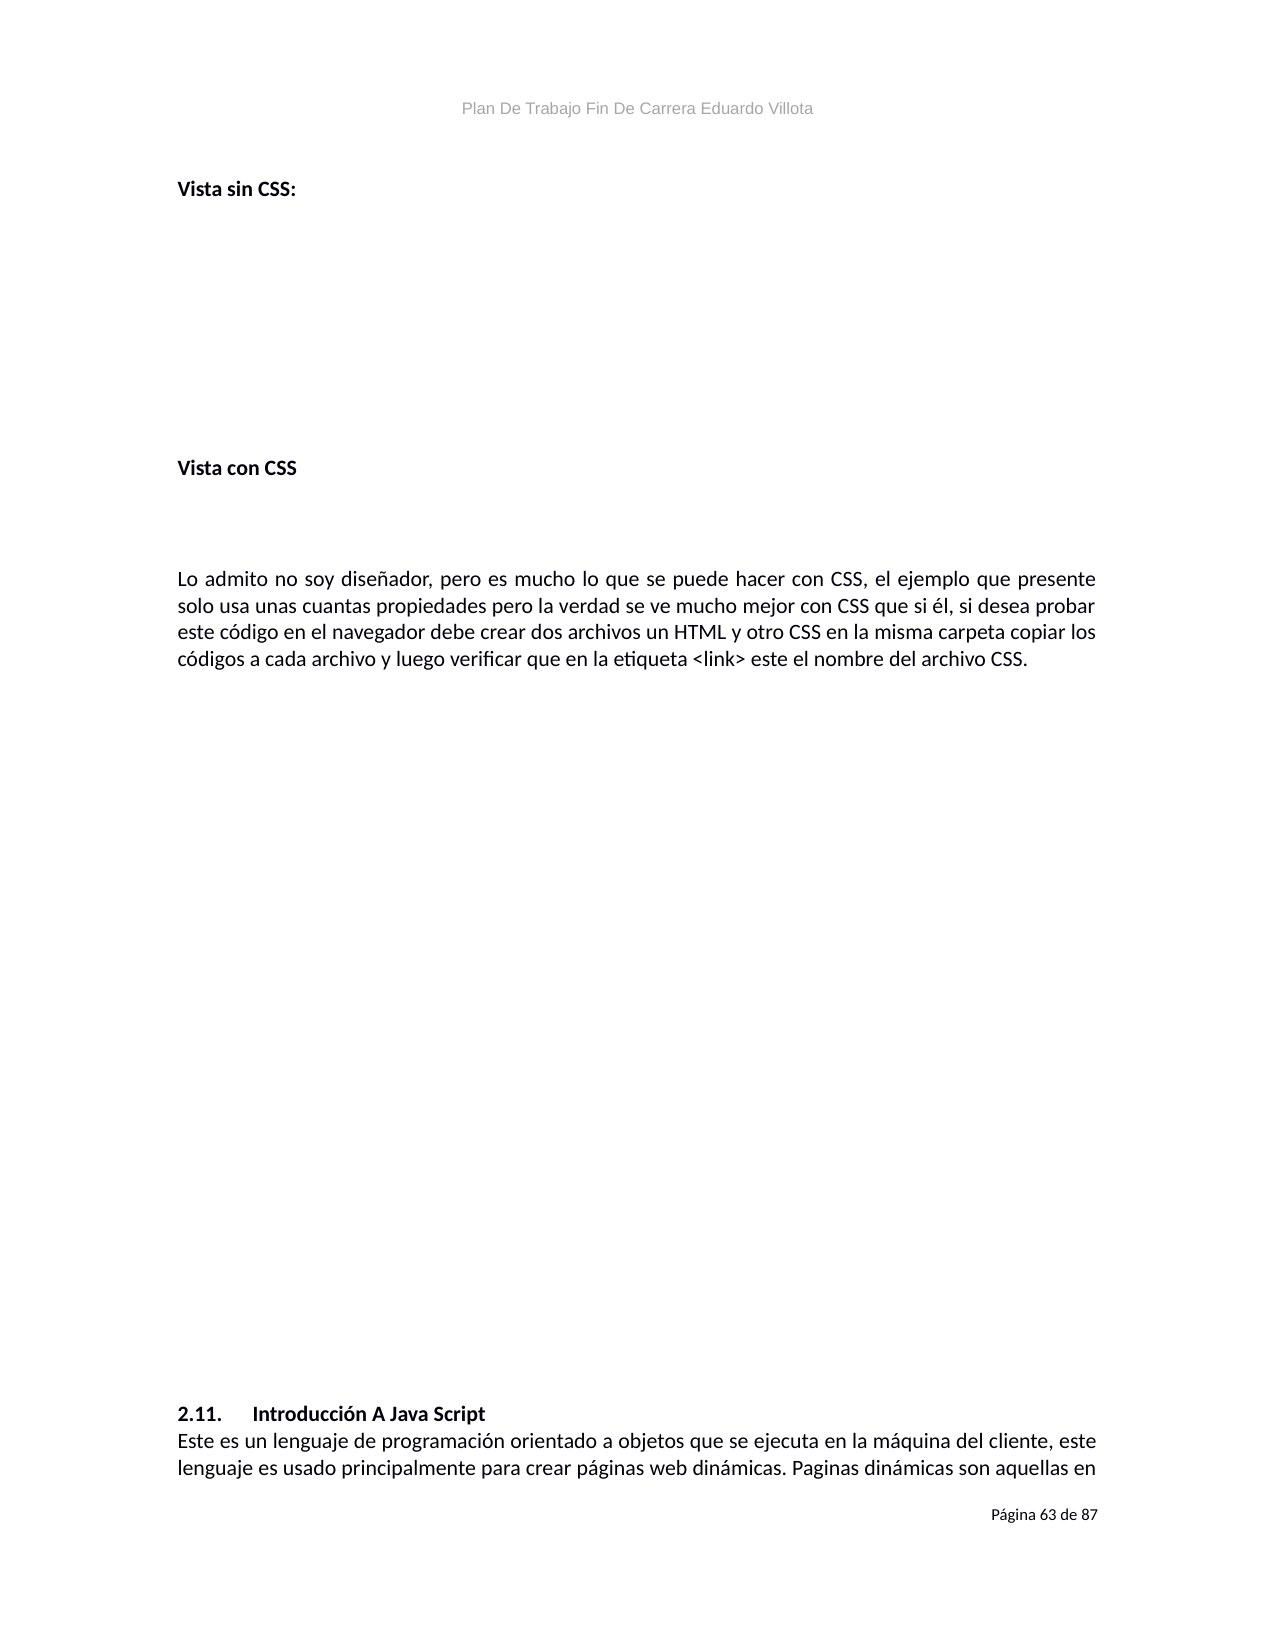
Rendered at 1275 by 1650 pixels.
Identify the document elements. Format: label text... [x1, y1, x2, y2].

text Lo admito no soy diseñador, pero es mucho lo que se puede hacer con CSS, el ejemplo que presente solo usa unas cuantas propiedades pero la verdad se ve mucho mejor con CSS que si él, si desea probar este código en el navegador debe crear dos archivos un HTML y otro CSS en la misma carpeta copiar los códigos a cada archivo y luego verificar que en la etiqueta <link> este el nombre del archivo CSS. [177, 565, 1098, 672]
text Este es un lenguaje de programación orientado a objetos que se ejecuta en la máquina del cliente, este lenguaje es usado principalmente para crear páginas web dinámicas. Paginas dinámicas son aquellas en [177, 1427, 1098, 1480]
text 2.11. Introducción A Java Script [177, 1400, 1098, 1427]
text Vista con CSS [177, 454, 1098, 481]
text Vista sin CSS: [177, 176, 1098, 202]
